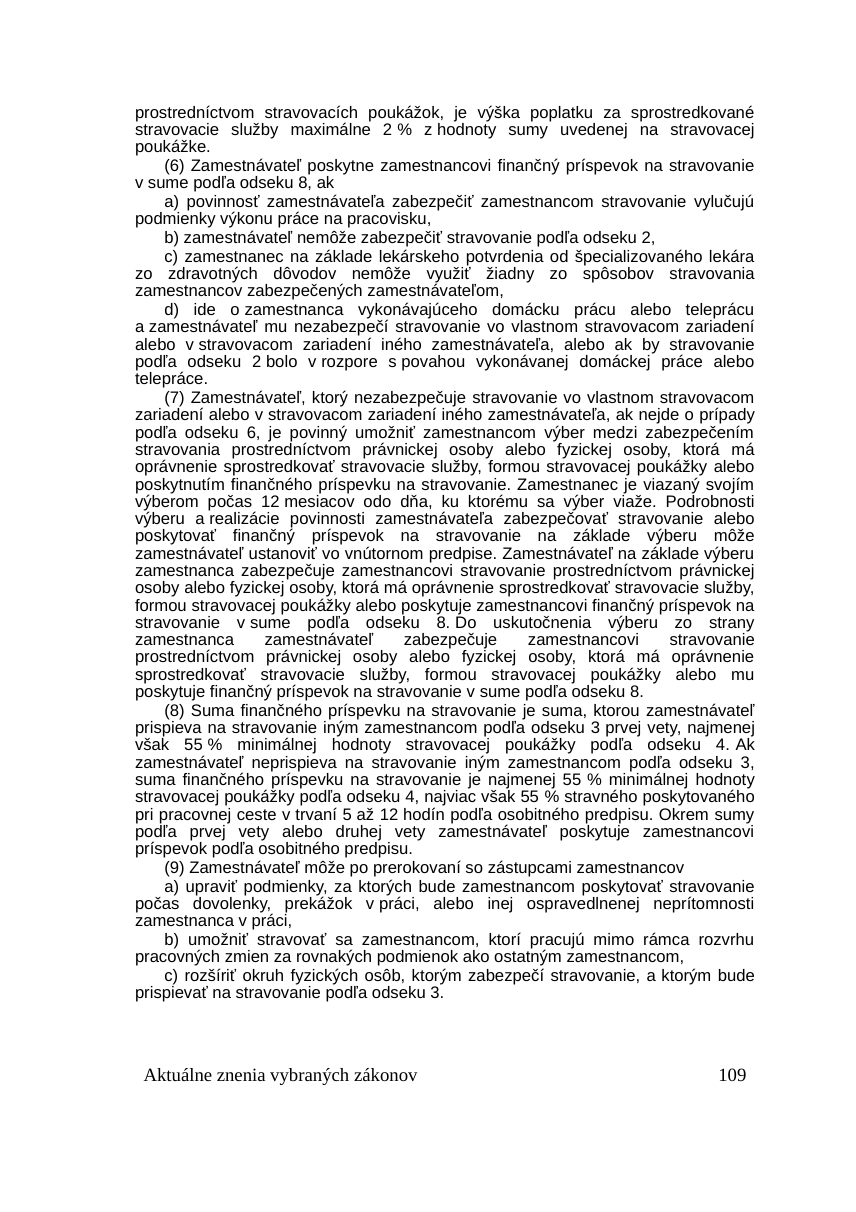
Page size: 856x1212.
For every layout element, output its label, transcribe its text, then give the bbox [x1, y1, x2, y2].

text (7) Zamestnávateľ, ktorý nezabezpečuje stravovanie vo vlastnom stravovacom zariadení alebo v stravovacom zariadení iného zamestnávateľa, ak nejde o prípady podľa odseku 6, je povinný umožniť zamestnancom výber medzi zabezpečením stravovania prostredníctvom právnickej osoby alebo fyzickej osoby, ktorá má oprávnenie sprostredkovať stravovacie služby, formou stravovacej poukážky alebo poskytnutím finančného príspevku na stravovanie. Zamestnanec je viazaný svojím výberom počas 12 mesiacov odo dňa, ku ktorému sa výber viaže. Podrobnosti výberu a realizácie povinnosti zamestnávateľa zabezpečovať stravovanie alebo poskytovať finančný príspevok na stravovanie na základe výberu môže zamestnávateľ ustanoviť vo vnútornom predpise. Zamestnávateľ na základe výberu zamestnanca zabezpečuje zamestnancovi stravovanie prostredníctvom právnickej osoby alebo fyzickej osoby, ktorá má oprávnenie sprostredkovať stravovacie služby, formou stravovacej poukážky alebo poskytuje zamestnancovi finančný príspevok na stravovanie v sume podľa odseku 8. Do uskutočnenia výberu zo strany zamestnanca zamestnávateľ zabezpečuje zamestnancovi stravovanie prostredníctvom právnickej osoby alebo fyzickej osoby, ktorá má oprávnenie sprostredkovať stravovacie služby, formou stravovacej poukážky alebo mu poskytuje finančný príspevok na stravovanie v sume podľa odseku 8. [135, 390, 755, 701]
text c) zamestnanec na základe lekárskeho potvrdenia od špecializovaného lekára zo zdravotných dôvodov nemôže využiť žiadny zo spôsobov stravovania zamestnancov zabezpečených zamestnávateľom, [135, 249, 755, 300]
text a) povinnosť zamestnávateľa zabezpečiť zamestnancom stravovanie vylučujú podmienky výkonu práce na pracovisku, [135, 194, 755, 228]
text b) umožniť stravovať sa zamestnancom, ktorí pracujú mimo rámca rozvrhu pracovných zmien za rovnakých podmienok ako ostatným zamestnancom, [135, 932, 755, 966]
text (9) Zamestnávateľ môže po prerokovaní so zástupcami zamestnancov [135, 860, 755, 877]
text a) upraviť podmienky, za ktorých bude zamestnancom poskytovať stravovanie počas dovolenky, prekážok v práci, alebo inej ospravedlnenej neprítomnosti zamestnanca v práci, [135, 878, 755, 930]
text prostredníctvom stravovacích poukážok, je výška poplatku za sprostredkované stravovacie služby maximálne 2 % z hodnoty sumy uvedenej na stravovacej poukážke. [135, 104, 755, 156]
text b) zamestnávateľ nemôže zabezpečiť stravovanie podľa odseku 2, [135, 230, 755, 247]
text c) rozšíriť okruh fyzických osôb, ktorým zabezpečí stravovanie, a ktorým bude prispievať na stravovanie podľa odseku 3. [135, 968, 755, 1002]
text (8) Suma finančného príspevku na stravovanie je suma, ktorou zamestnávateľ prispieva na stravovanie iným zamestnancom podľa odseku 3 prvej vety, najmenej však 55 % minimálnej hodnoty stravovacej poukážky podľa odseku 4. Ak zamestnávateľ neprispieva na stravovanie iným zamestnancom podľa odseku 3, suma finančného príspevku na stravovanie je najmenej 55 % minimálnej hodnoty stravovacej poukážky podľa odseku 4, najviac však 55 % stravného poskytovaného pri pracovnej ceste v trvaní 5 až 12 hodín podľa osobitného predpisu. Okrem sumy podľa prvej vety alebo druhej vety zamestnávateľ poskytuje zamestnancovi príspevok podľa osobitného predpisu. [135, 703, 755, 858]
text (6) Zamestnávateľ poskytne zamestnancovi finančný príspevok na stravovanie v sume podľa odseku 8, ak [135, 158, 755, 192]
text d) ide o zamestnanca vykonávajúceho domácku prácu alebo teleprácu a zamestnávateľ mu nezabezpečí stravovanie vo vlastnom stravovacom zariadení alebo v stravovacom zariadení iného zamestnávateľa, alebo ak by stravovanie podľa odseku 2 bolo v rozpore s povahou vykonávanej domáckej práce alebo telepráce. [135, 302, 755, 388]
